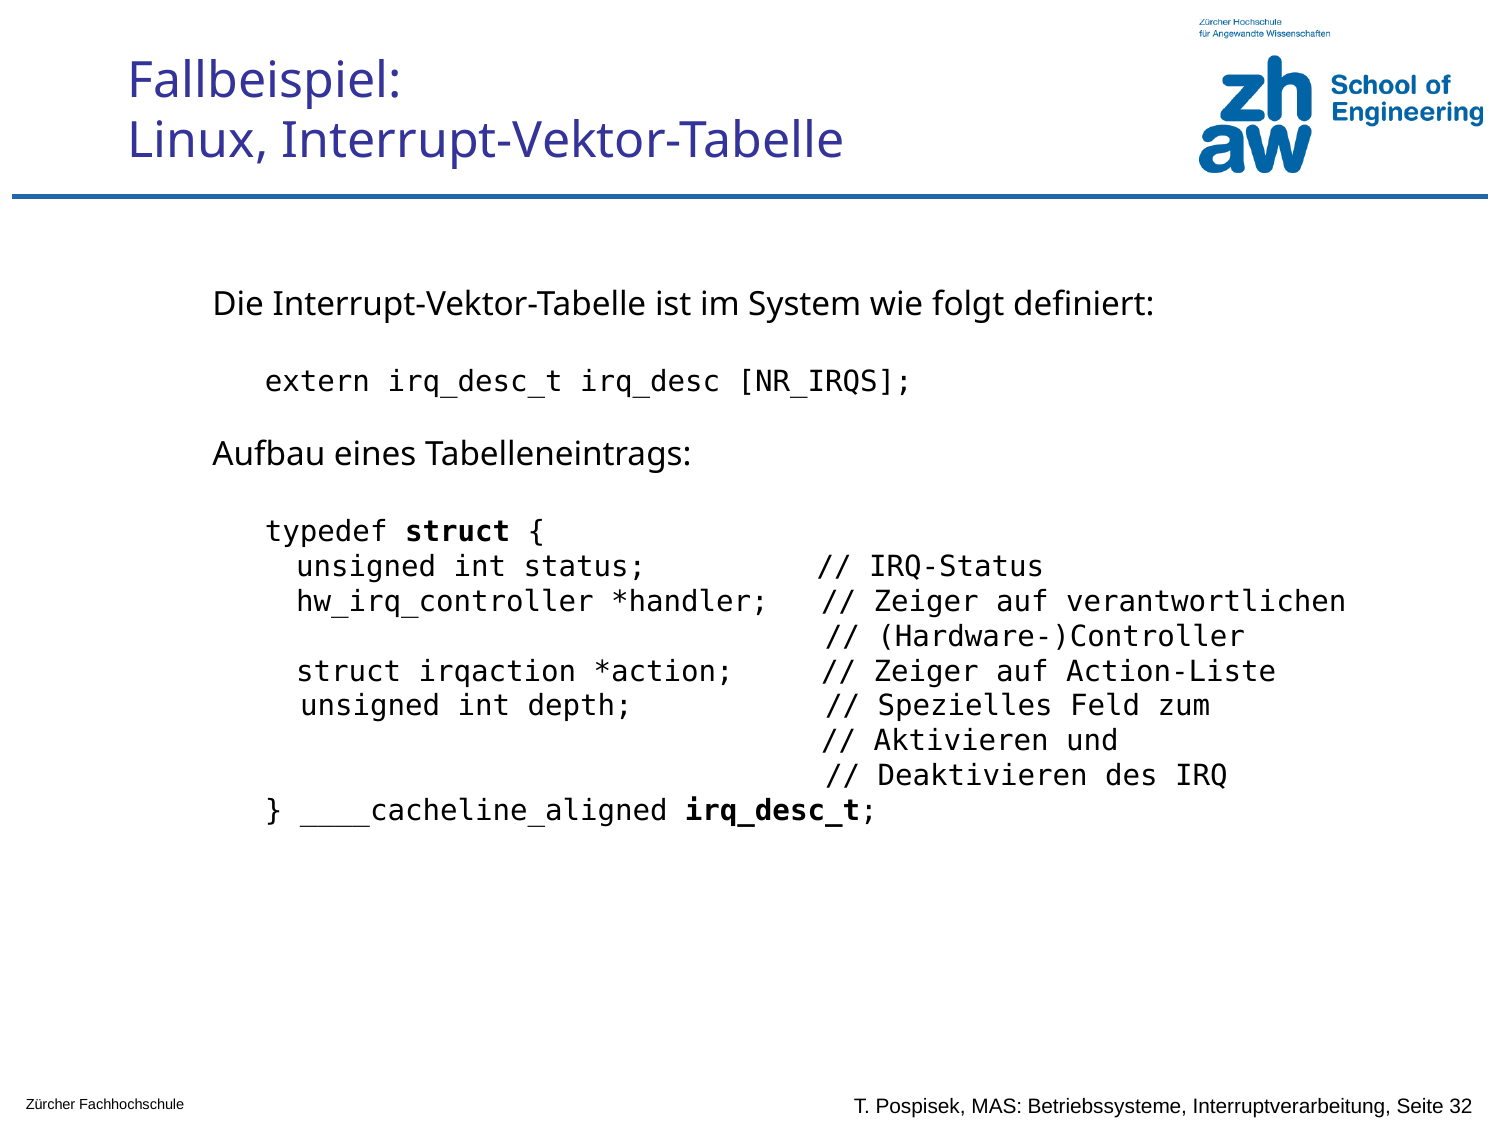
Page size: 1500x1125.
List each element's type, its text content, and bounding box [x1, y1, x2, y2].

title Fallbeispiel: Linux, Interrupt-Vektor-Tabelle [112, 50, 1391, 175]
picture [1199, 19, 1483, 173]
text_box Die Interrupt-Vektor-Tabelle ist im System wie folgt definiert: extern irq_desc_t irq_desc [NR_IRQS]; Aufbau eines Tabelleneintrags: typedef struct { unsigned int status; // IRQ-Status hw_irq_controller *handler; // Zeiger auf verantwortlichen // (Hardware-)Controller struct irqaction *action; // Zeiger auf Action-Liste unsigned int depth; // Spezielles Feld zum // Aktivieren und // Deaktivieren des IRQ } ____cacheline_aligned irq_desc_t; [137, 274, 1371, 880]
